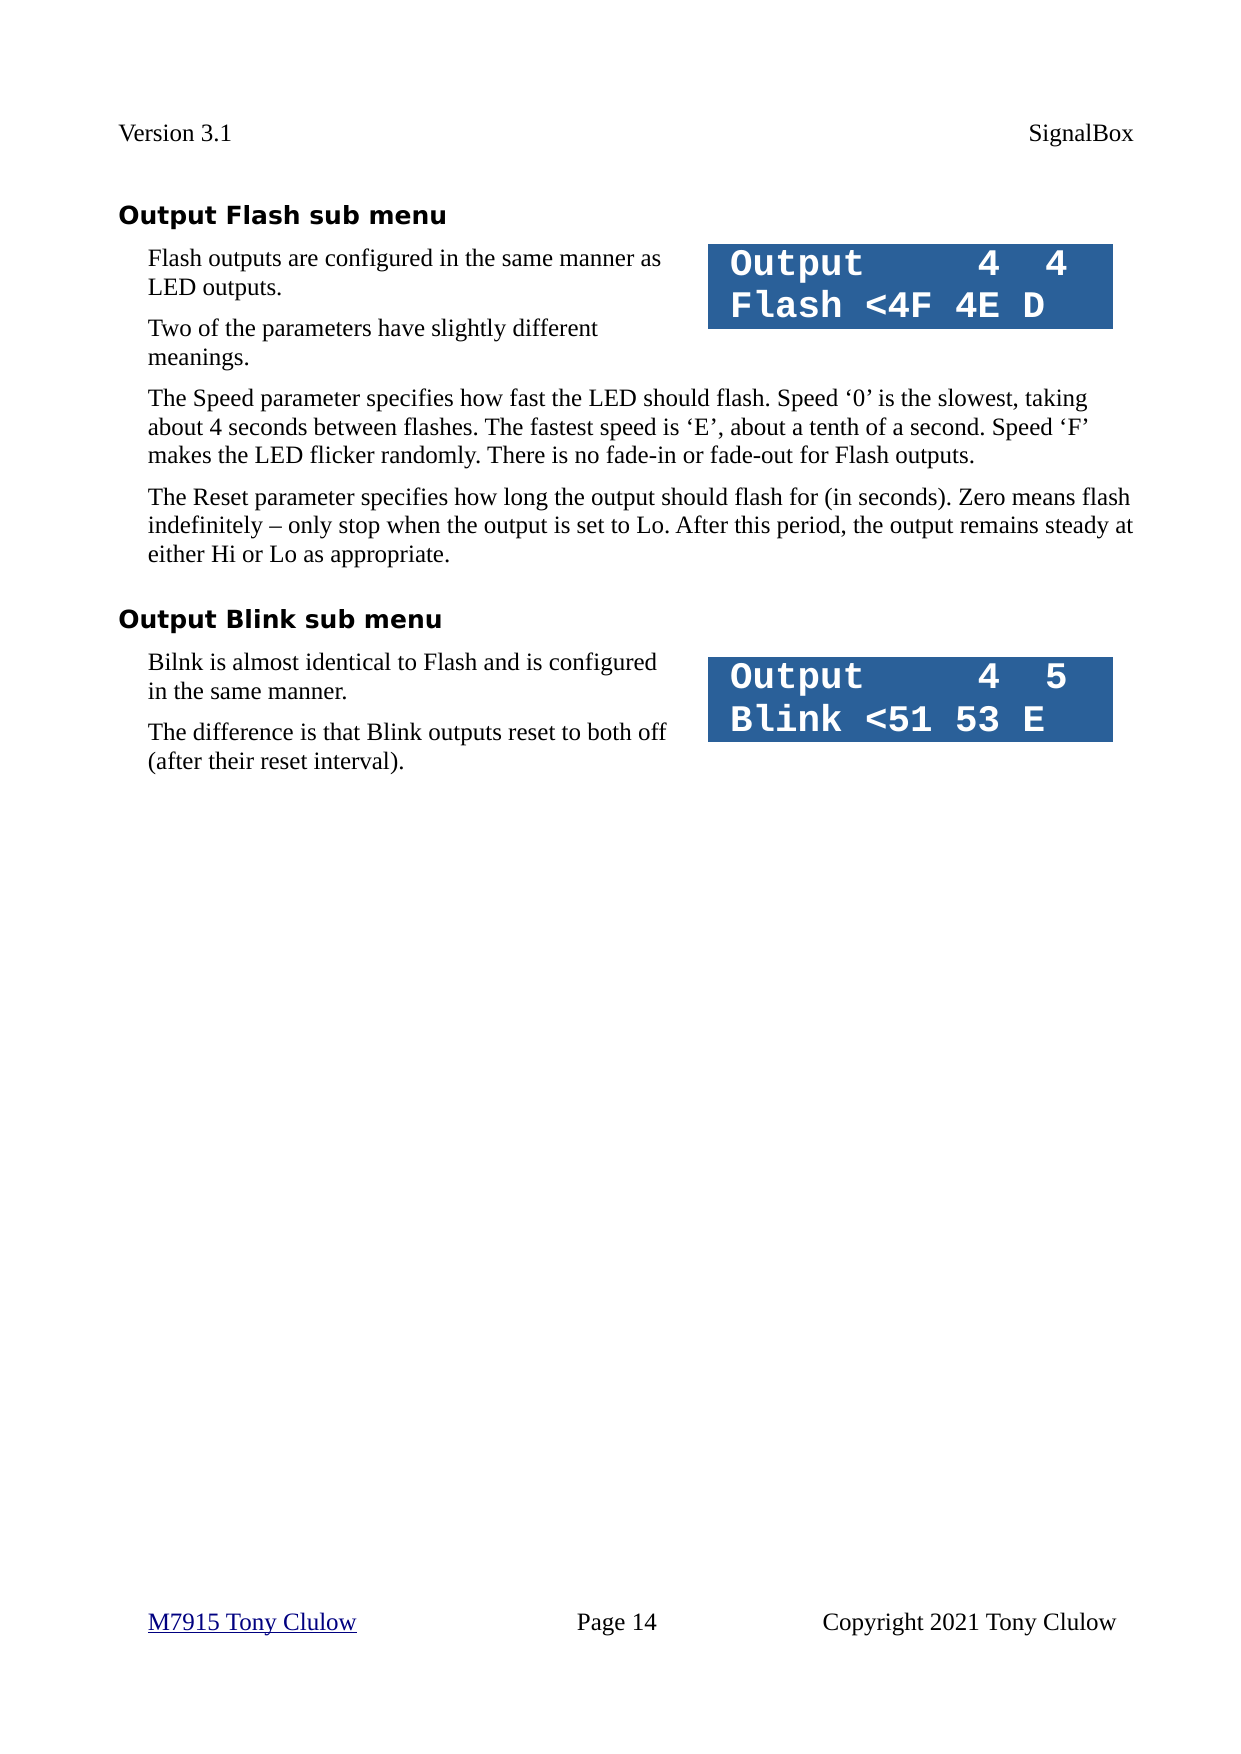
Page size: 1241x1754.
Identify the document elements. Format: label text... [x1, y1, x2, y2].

text The Reset parameter specifies how long the output should flash for (in seconds). Zero means flash indefinitely – only stop when the output is set to Lo. After this period, the output remains steady at either Hi or Lo as appropriate. [148, 482, 1134, 568]
subtitle Output Blink sub menu [118, 606, 1134, 635]
text Flash outputs are configured in the same manner as LED outputs. [148, 243, 1134, 301]
subtitle Output Flash sub menu [118, 201, 1134, 231]
text The Speed parameter specifies how fast the LED should flash. Speed ‘0’ is the slowest, taking about 4 seconds between flashes. The fastest speed is ‘E’, about a tenth of a second. Speed ‘F’ makes the LED flicker randomly. There is no fade-in or fade-out for Flash outputs. [148, 383, 1134, 469]
text Bilnk is almost identical to Flash and is configured in the same manner. [148, 647, 1134, 705]
text The difference is that Blink outputs reset to both off (after their reset interval). [148, 717, 1134, 775]
text Two of the parameters have slightly different meanings. [148, 313, 1134, 371]
